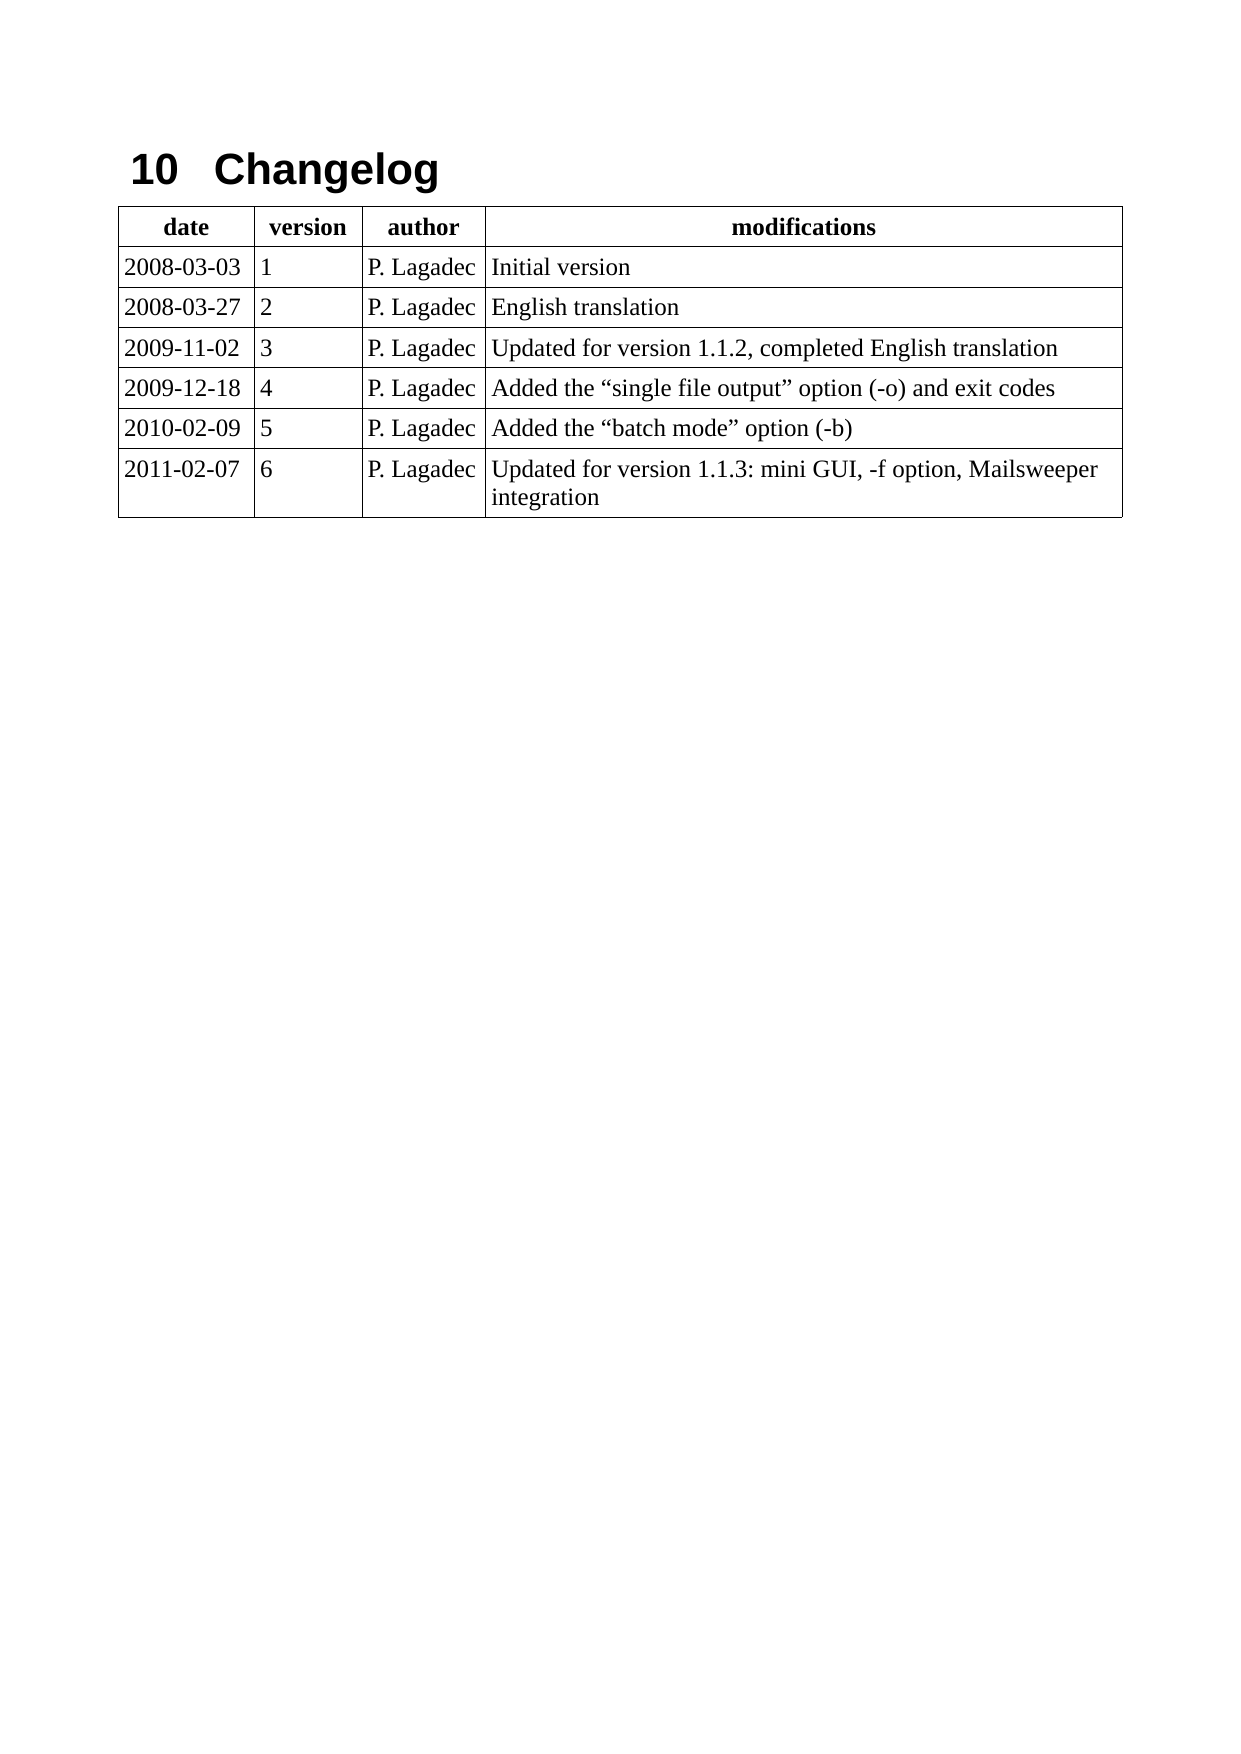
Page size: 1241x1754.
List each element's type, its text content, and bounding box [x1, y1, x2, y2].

table_cell P. Lagadec [363, 247, 485, 287]
table_cell 3 [255, 328, 362, 367]
table_cell 2009-12-18 [119, 368, 254, 407]
table_cell Added the “batch mode” option (-b) [486, 409, 1122, 448]
subtitle Changelog [118, 143, 1122, 193]
table_cell Added the “single file output” option (-o) and exit codes [486, 368, 1122, 407]
table_cell 2011-02-07 [119, 449, 254, 517]
table_cell Initial version [486, 247, 1122, 287]
table_cell English translation [486, 288, 1122, 327]
table_header date [119, 207, 254, 246]
table_header modifications [486, 207, 1122, 246]
table_cell 1 [255, 247, 362, 287]
table_cell P. Lagadec [363, 328, 485, 367]
table_cell 2 [255, 288, 362, 327]
table_cell 4 [255, 368, 362, 407]
table_cell 2008-03-27 [119, 288, 254, 327]
table_header version [255, 207, 362, 246]
table_cell Updated for version 1.1.2, completed English translation [486, 328, 1122, 367]
table_cell 2010-02-09 [119, 409, 254, 448]
table_cell P. Lagadec [363, 449, 485, 517]
table_cell 6 [255, 449, 362, 517]
table_cell 5 [255, 409, 362, 448]
table_cell P. Lagadec [363, 409, 485, 448]
table_cell P. Lagadec [363, 288, 485, 327]
table_cell P. Lagadec [363, 368, 485, 407]
table_header author [363, 207, 485, 246]
table_cell Updated for version 1.1.3: mini GUI, -f option, Mailsweeper integration [486, 449, 1122, 517]
table_cell 2009-11-02 [119, 328, 254, 367]
table_cell 2008-03-03 [119, 247, 254, 287]
